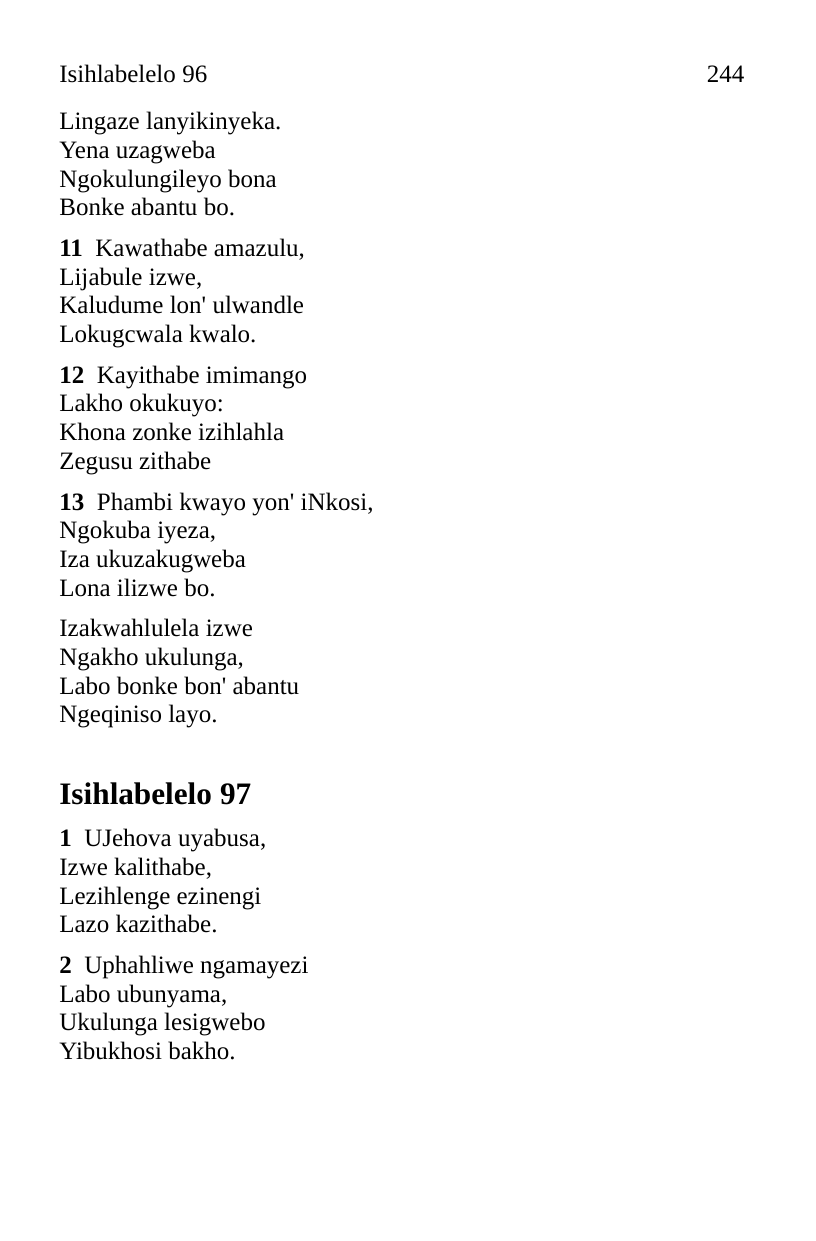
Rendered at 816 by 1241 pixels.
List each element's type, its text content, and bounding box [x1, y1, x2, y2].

text Zegusu zithabe [59, 446, 744, 475]
text Yibukhosi bakho. [59, 1036, 744, 1065]
text 2 Uphahliwe ngamayezi [59, 950, 744, 979]
text Kaludume lon' ulwandle [59, 291, 744, 319]
text Yena uzagweba [59, 135, 744, 164]
text Lona ilizwe bo. [59, 573, 744, 602]
text Bonke abantu bo. [59, 192, 744, 221]
text 11 Kawathabe amazulu, [59, 233, 744, 262]
text Izwe kalithabe, [59, 852, 744, 881]
text Ngokuba iyeza, [59, 515, 744, 544]
text 1 UJehova uyabusa, [59, 823, 744, 852]
text Isihlabelelo 97 [59, 776, 744, 811]
text Labo bonke bon' abantu [59, 671, 744, 699]
text Ngeqiniso layo. [59, 699, 744, 728]
text Iza ukuzakugweba [59, 544, 744, 573]
text Khona zonke izihlahla [59, 417, 744, 446]
text Lokugcwala kwalo. [59, 319, 744, 348]
text Ngokulungileyo bona [59, 164, 744, 192]
text Izakwahlulela izwe [59, 613, 744, 642]
text Lazo kazithabe. [59, 909, 744, 938]
text Lingaze lanyikinyeka. [59, 106, 744, 135]
text Ngakho ukulunga, [59, 642, 744, 671]
text Lezihlenge ezinengi [59, 881, 744, 909]
text 12 Kayithabe imimango [59, 360, 744, 388]
text Ukulunga lesigwebo [59, 1007, 744, 1036]
text 13 Phambi kwayo yon' iNkosi, [59, 487, 744, 515]
text Lakho okukuyo: [59, 388, 744, 417]
text Lijabule izwe, [59, 262, 744, 291]
text Labo ubunyama, [59, 979, 744, 1007]
